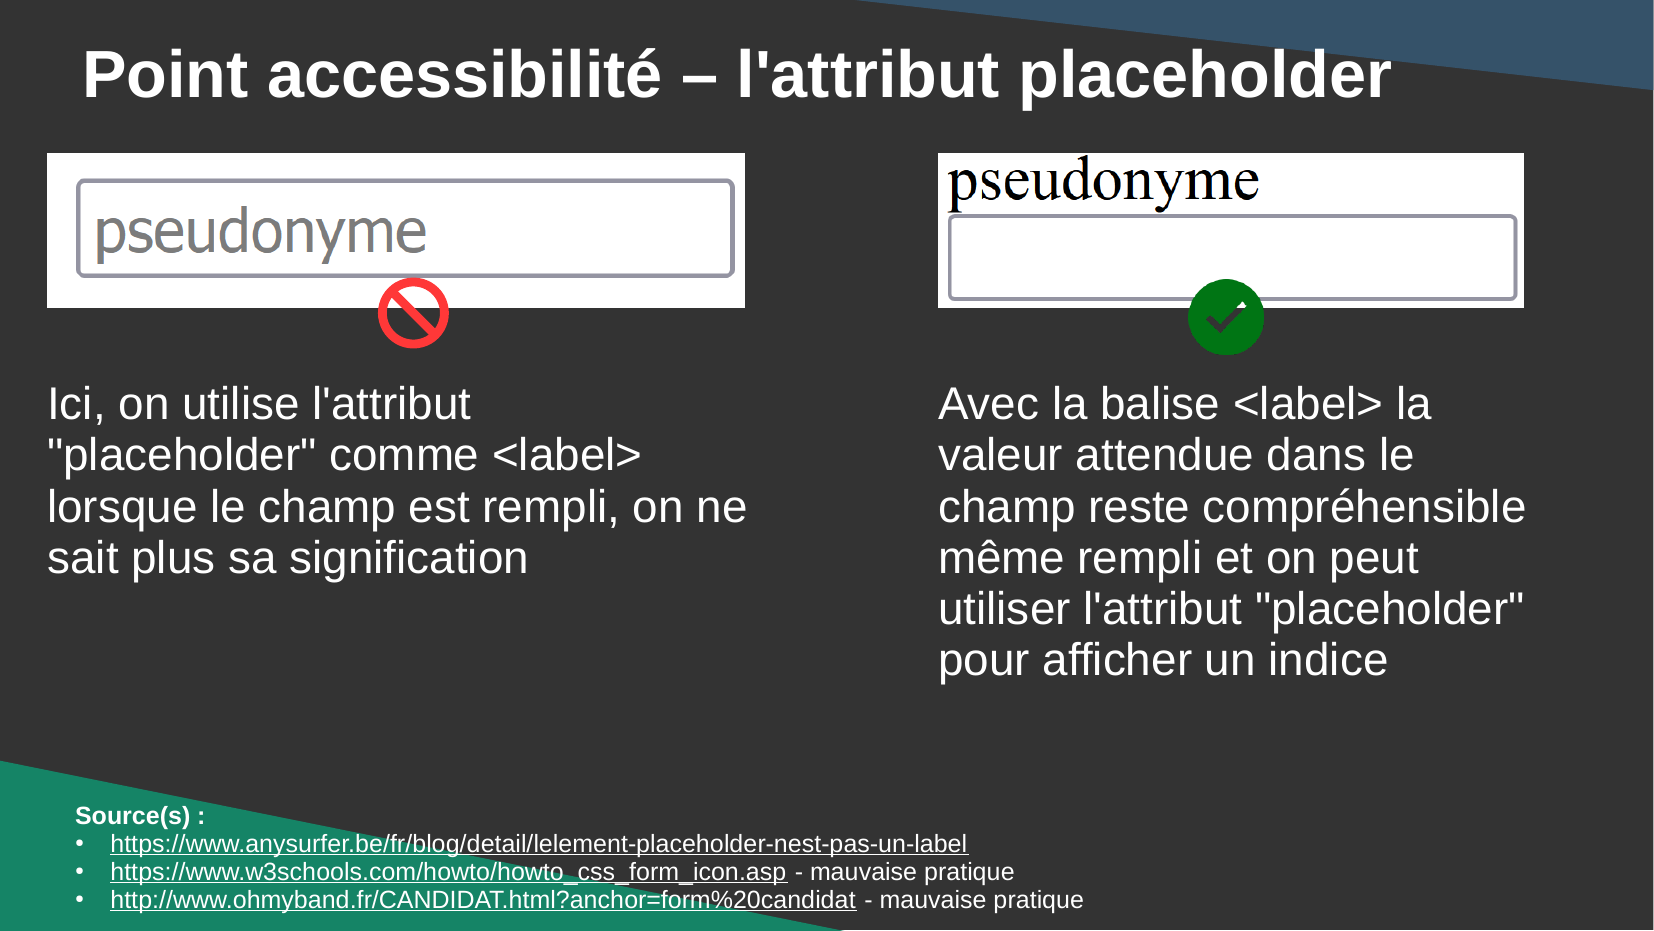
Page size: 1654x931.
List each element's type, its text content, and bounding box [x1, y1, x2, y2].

title Avec la balise <label> la valeur attendue dans le champ reste compréhensible même rempli et on peut utiliser l'attribut "placeholder" pour afficher un indice [938, 378, 1536, 686]
text_box [854, 0, 1654, 91]
text_box [377, 277, 449, 349]
title Ici, on utilise l'attribut "placeholder" comme <label> lorsque le champ est rempli, on ne sait plus sa signification [47, 377, 751, 584]
picture [399, 287, 439, 308]
picture [938, 153, 1524, 355]
title Point accessibilité – l'attribut placeholder [82, 37, 1571, 122]
text_box [0, 760, 166, 931]
picture [47, 153, 745, 308]
picture [388, 299, 401, 308]
text_box Source(s) : https://www.anysurfer.be/fr/blog/detail/lelement-placeholder-nest-pas-un-label https://www.w3schools.com/howto/howto_css_form_icon.asp - mauvaise pratique http://www.ohmyband.fr/CANDIDAT.html?anchor=form%20candidat - mauvaise pratique [60, 794, 1546, 931]
